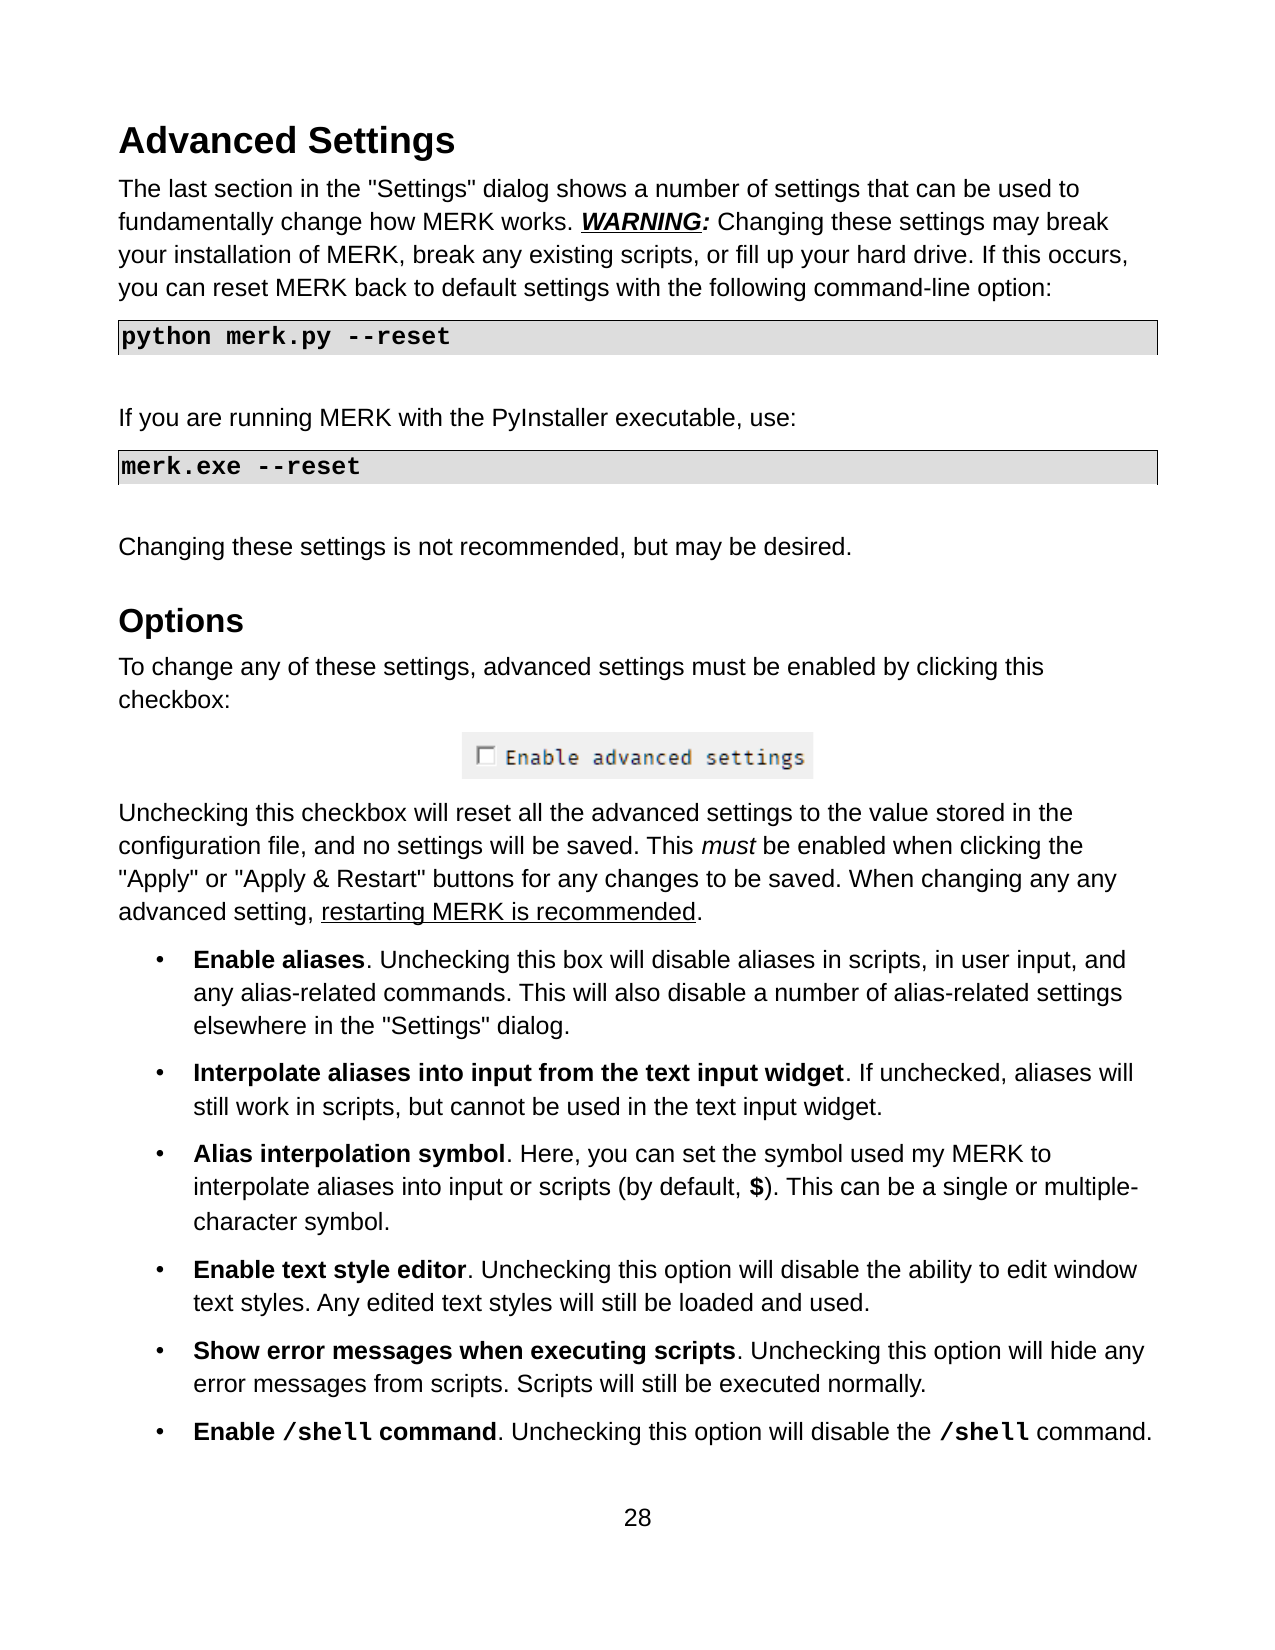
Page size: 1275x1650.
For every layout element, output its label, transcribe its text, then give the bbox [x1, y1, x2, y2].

text To change any of these settings, advanced settings must be enabled by clicking this checkbox: [118, 652, 1157, 713]
text The last section in the "Settings" dialog shows a number of settings that can be used to fundamentally change how MERK works. WARNING: Changing these settings may break your installation of MERK, break any existing scripts, or fill up your hard drive. If this occurs, you can reset MERK back to default settings with the following command-line option: [118, 174, 1157, 302]
picture [461, 732, 814, 779]
list Enable aliases. Unchecking this box will disable aliases in scripts, in user input, and any alias-related commands. This will also disable a number of alias-related settings elsewhere in the "Settings" dialog. [156, 944, 1157, 1039]
subtitle Advanced Settings [118, 118, 1157, 161]
text Unchecking this checkbox will reset all the advanced settings to the value stored in the configuration file, and no settings will be saved. This must be enabled when clicking the "Apply" or "Apply & Restart" buttons for any changes to be saved. When changing any any advanced setting, restarting MERK is recommended. [118, 798, 1157, 926]
list Enable text style editor. Unchecking this option will disable the ability to edit window text styles. Any edited text styles will still be loaded and used. [156, 1255, 1157, 1317]
list Enable /shell command. Unchecking this option will disable the /shell command. [156, 1416, 1157, 1447]
text Changing these settings is not recommended, but may be desired. [118, 532, 1157, 561]
list Alias interpolation symbol. Here, you can set the symbol used my MERK to interpolate aliases into input or scripts (by default, $). This can be a single or multiple-character symbol. [156, 1139, 1157, 1236]
list Interpolate aliases into input from the text input widget. If unchecked, aliases will still work in scripts, but cannot be used in the text input widget. [156, 1058, 1157, 1120]
text If you are running MERK with the PyInstaller executable, use: [118, 402, 1157, 431]
table_header merk.exe --reset [119, 451, 1157, 484]
list Show error messages when executing scripts. Unchecking this option will hide any error messages from scripts. Scripts will still be executed normally. [156, 1336, 1157, 1398]
subtitle Options [118, 601, 1157, 639]
table_header python merk.py --reset [119, 321, 1157, 355]
